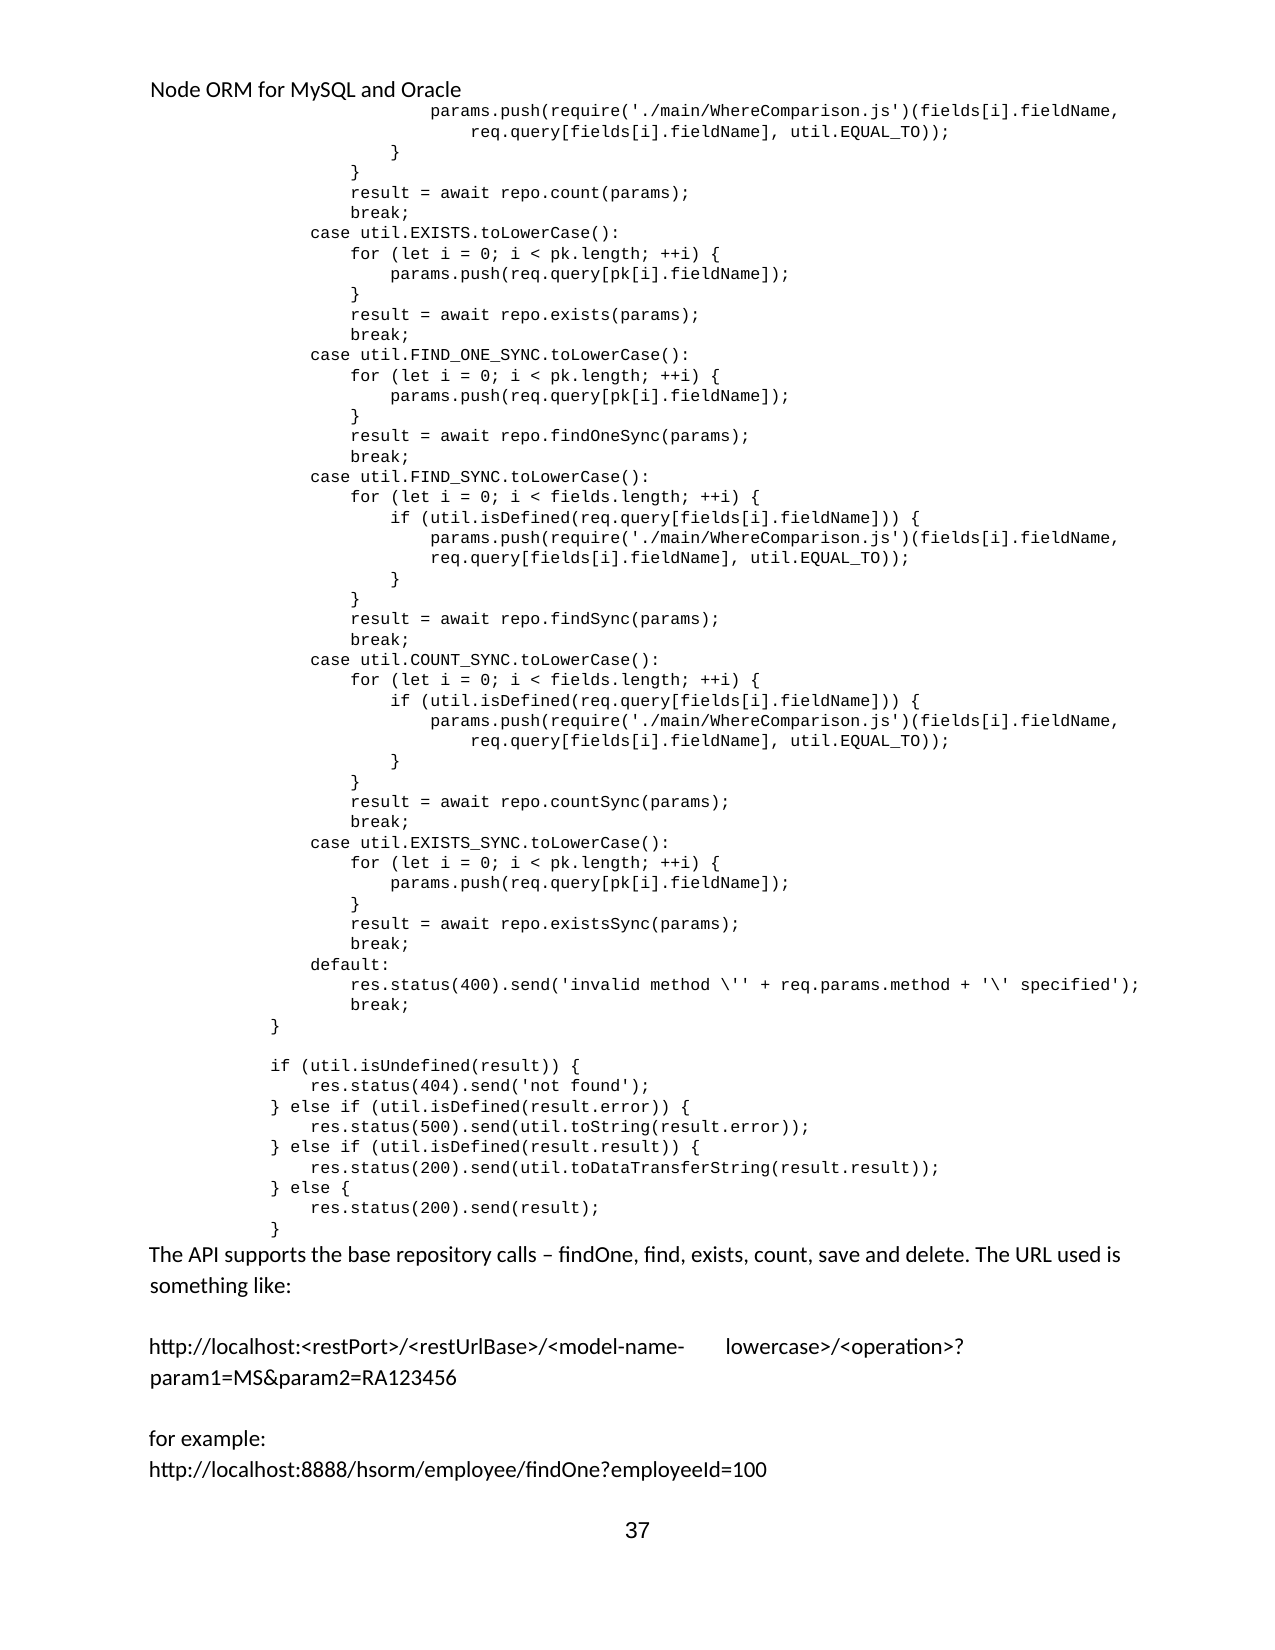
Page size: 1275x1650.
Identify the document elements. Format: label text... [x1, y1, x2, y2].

text params.push(require('./main/WhereComparison.js')(fields[i].fieldName, [150, 529, 1143, 548]
text if (util.isDefined(req.query[fields[i].fieldName])) { [150, 509, 1143, 528]
text if (util.isUndefined(result)) { [150, 1058, 1143, 1077]
text } [150, 895, 1143, 914]
text The API supports the base repository calls – findOne, find, exists, count, save and delete. The URL used is something like: [148, 1241, 1132, 1299]
text } [150, 570, 1143, 589]
text res.status(404).send('not found'); [150, 1078, 1143, 1097]
text } else { [150, 1179, 1143, 1198]
text for (let i = 0; i < pk.length; ++i) { [150, 854, 1143, 873]
text res.status(200).send(result); [150, 1200, 1143, 1219]
text } [150, 1017, 1143, 1036]
text break; [150, 997, 1143, 1016]
text for example: [148, 1424, 1132, 1452]
text case util.FIND_SYNC.toLowerCase(): [150, 469, 1143, 487]
text req.query[fields[i].fieldName], util.EQUAL_TO)); [150, 123, 1143, 142]
text for (let i = 0; i < fields.length; ++i) { [150, 489, 1143, 508]
text req.query[fields[i].fieldName], util.EQUAL_TO)); [150, 550, 1143, 569]
text } else if (util.isDefined(result.error)) { [150, 1098, 1143, 1117]
text case util.EXISTS.toLowerCase(): [150, 225, 1143, 244]
text } [150, 591, 1143, 609]
text break; [150, 631, 1143, 650]
text } [150, 1220, 1143, 1239]
text break; [150, 814, 1143, 833]
text http://localhost:8888/hsorm/employee/findOne?employeeId=100 [148, 1455, 1132, 1483]
text break; [150, 204, 1143, 223]
text params.push(req.query[pk[i].fieldName]); [150, 266, 1143, 284]
text } [150, 164, 1143, 183]
text req.query[fields[i].fieldName], util.EQUAL_TO)); [150, 733, 1143, 752]
text http://localhost:<restPort>/<restUrlBase>/<model-name- lowercase>/<operation>?param1=MS&param2=RA123456 [148, 1332, 1132, 1391]
text } [150, 286, 1143, 305]
text } [150, 408, 1143, 427]
text res.status(500).send(util.toString(result.error)); [150, 1119, 1143, 1137]
text result = await repo.exists(params); [150, 306, 1143, 325]
text params.push(require('./main/WhereComparison.js')(fields[i].fieldName, [150, 712, 1143, 731]
text } [150, 144, 1143, 162]
text for (let i = 0; i < fields.length; ++i) { [150, 672, 1143, 691]
text } else if (util.isDefined(result.result)) { [150, 1139, 1143, 1158]
text default: [150, 956, 1143, 975]
text result = await repo.findOneSync(params); [150, 428, 1143, 447]
text result = await repo.existsSync(params); [150, 916, 1143, 934]
text for (let i = 0; i < pk.length; ++i) { [150, 245, 1143, 264]
text if (util.isDefined(req.query[fields[i].fieldName])) { [150, 692, 1143, 711]
text break; [150, 326, 1143, 345]
text } [150, 753, 1143, 772]
text } [150, 773, 1143, 792]
text for (let i = 0; i < pk.length; ++i) { [150, 367, 1143, 386]
text case util.EXISTS_SYNC.toLowerCase(): [150, 834, 1143, 853]
text res.status(400).send('invalid method \'' + req.params.method + '\' specified'); [150, 976, 1143, 995]
text result = await repo.findSync(params); [150, 611, 1143, 630]
text break; [150, 448, 1143, 467]
text result = await repo.countSync(params); [150, 794, 1143, 812]
text params.push(req.query[pk[i].fieldName]); [150, 387, 1143, 406]
text params.push(req.query[pk[i].fieldName]); [150, 875, 1143, 894]
text params.push(require('./main/WhereComparison.js')(fields[i].fieldName, [150, 103, 1143, 122]
text result = await repo.count(params); [150, 184, 1143, 203]
text case util.FIND_ONE_SYNC.toLowerCase(): [150, 347, 1143, 366]
text res.status(200).send(util.toDataTransferString(result.result)); [150, 1159, 1143, 1178]
text break; [150, 936, 1143, 955]
text case util.COUNT_SYNC.toLowerCase(): [150, 651, 1143, 670]
